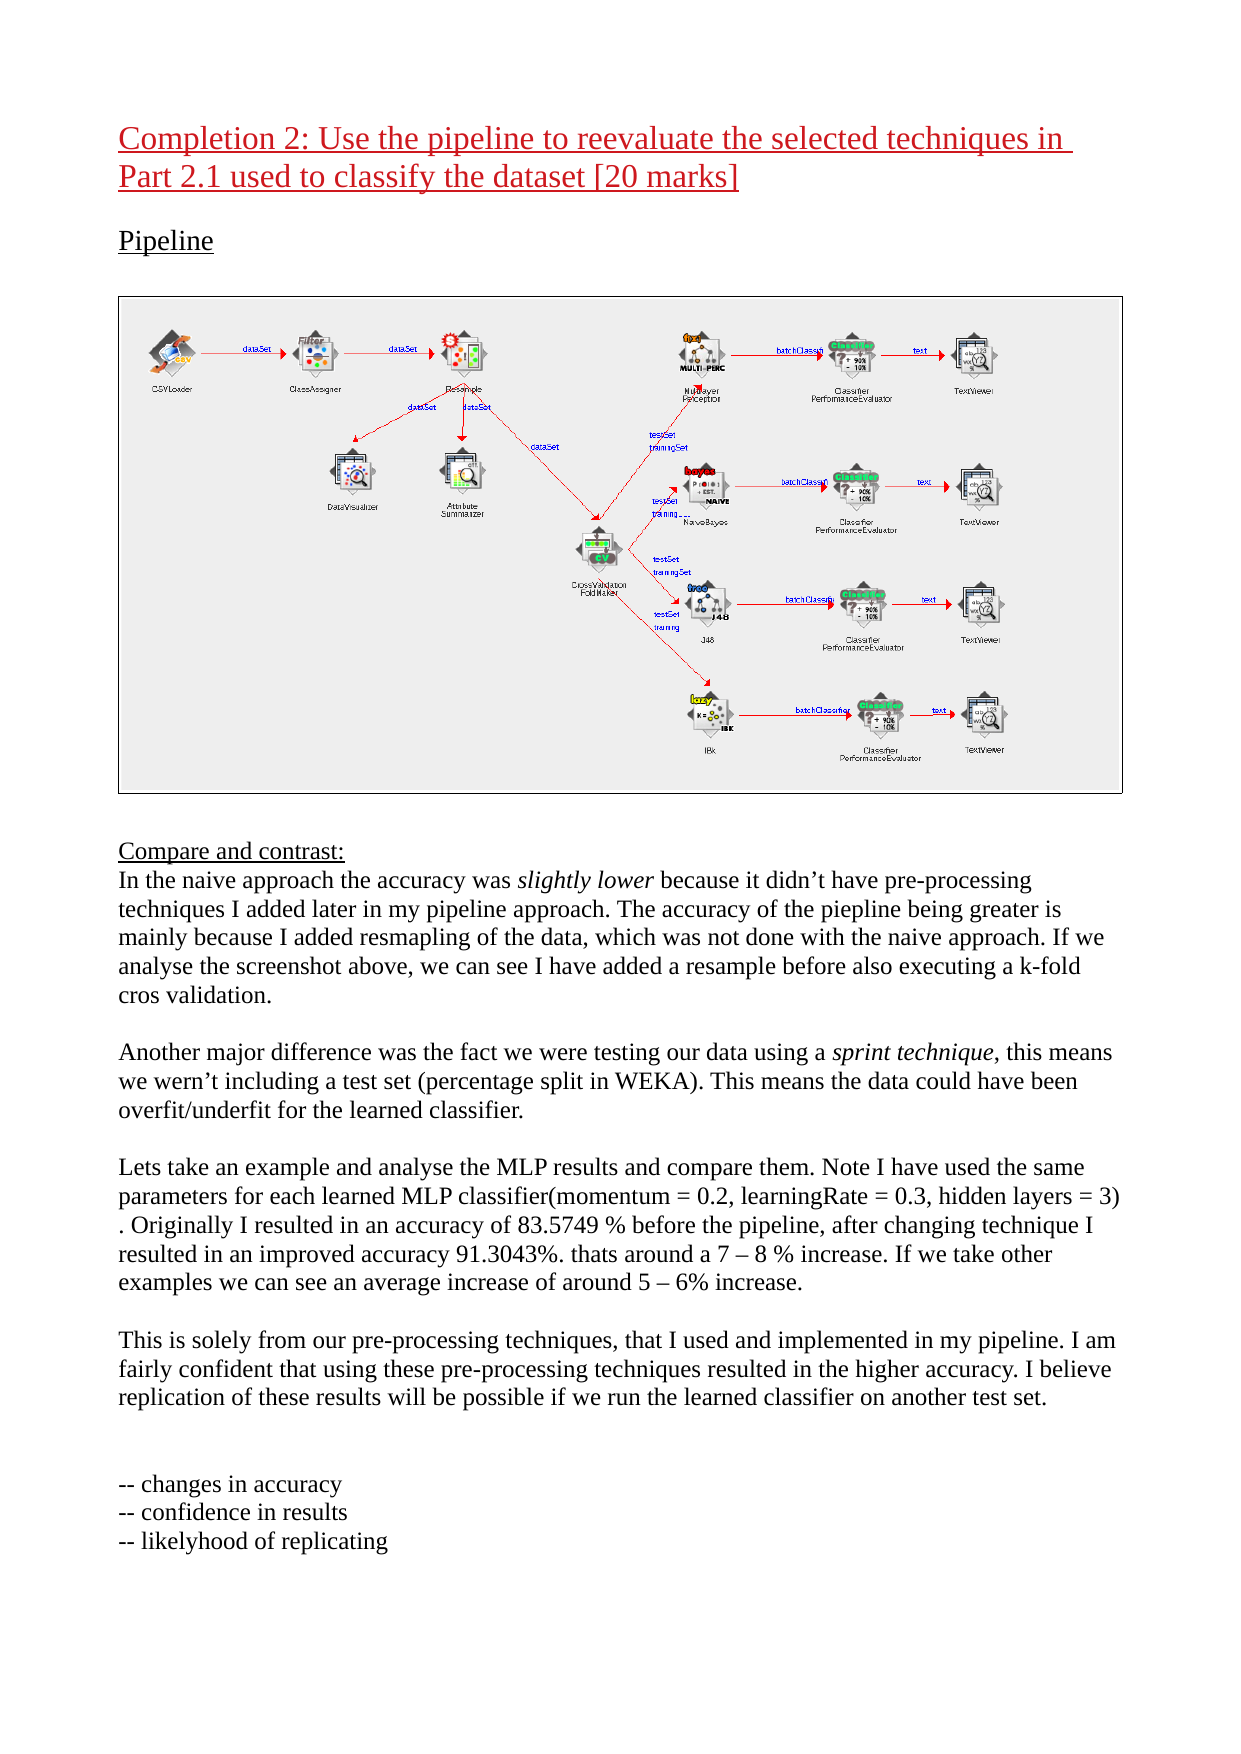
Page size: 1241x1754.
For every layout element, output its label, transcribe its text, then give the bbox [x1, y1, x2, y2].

picture [121, 299, 1119, 790]
text Compare and contrast: [118, 836, 1122, 865]
text -- likelyhood of replicating [118, 1526, 1122, 1555]
text Another major difference was the fact we were testing our data using a sprint technique, this means we wern’t including a test set (percentage split in WEKA). This means the data could have been overfit/underfit for the learned classifier. [118, 1037, 1122, 1124]
text Pipeline [118, 223, 1122, 257]
text Lets take an example and analyse the MLP results and compare them. Note I have used the same parameters for each learned MLP classifier(momentum = 0.2, learningRate = 0.3, hidden layers = 3) . Originally I resulted in an accuracy of 83.5749 % before the pipeline, after changing technique I resulted in an improved accuracy 91.3043%. thats around a 7 – 8 % increase. If we take other examples we can see an average increase of around 5 – 6% increase. [118, 1152, 1122, 1296]
text In the naive approach the accuracy was slightly lower because it didn’t have pre-processing techniques I added later in my pipeline approach. The accuracy of the piepline being greater is mainly because I added resmapling of the data, which was not done with the naive approach. If we analyse the screenshot above, we can see I have added a resample before also executing a k-fold cros validation. [118, 865, 1122, 1009]
text -- changes in accuracy [118, 1469, 1122, 1497]
text -- confidence in results [118, 1497, 1122, 1526]
text Completion 2: Use the pipeline to reevaluate the selected techniques in Part 2.1 used to classify the dataset [20 marks] [118, 118, 1122, 195]
text This is solely from our pre-processing techniques, that I used and implemented in my pipeline. I am fairly confident that using these pre-processing techniques resulted in the higher accuracy. I believe replication of these results will be possible if we run the learned classifier on another test set. [118, 1325, 1122, 1411]
